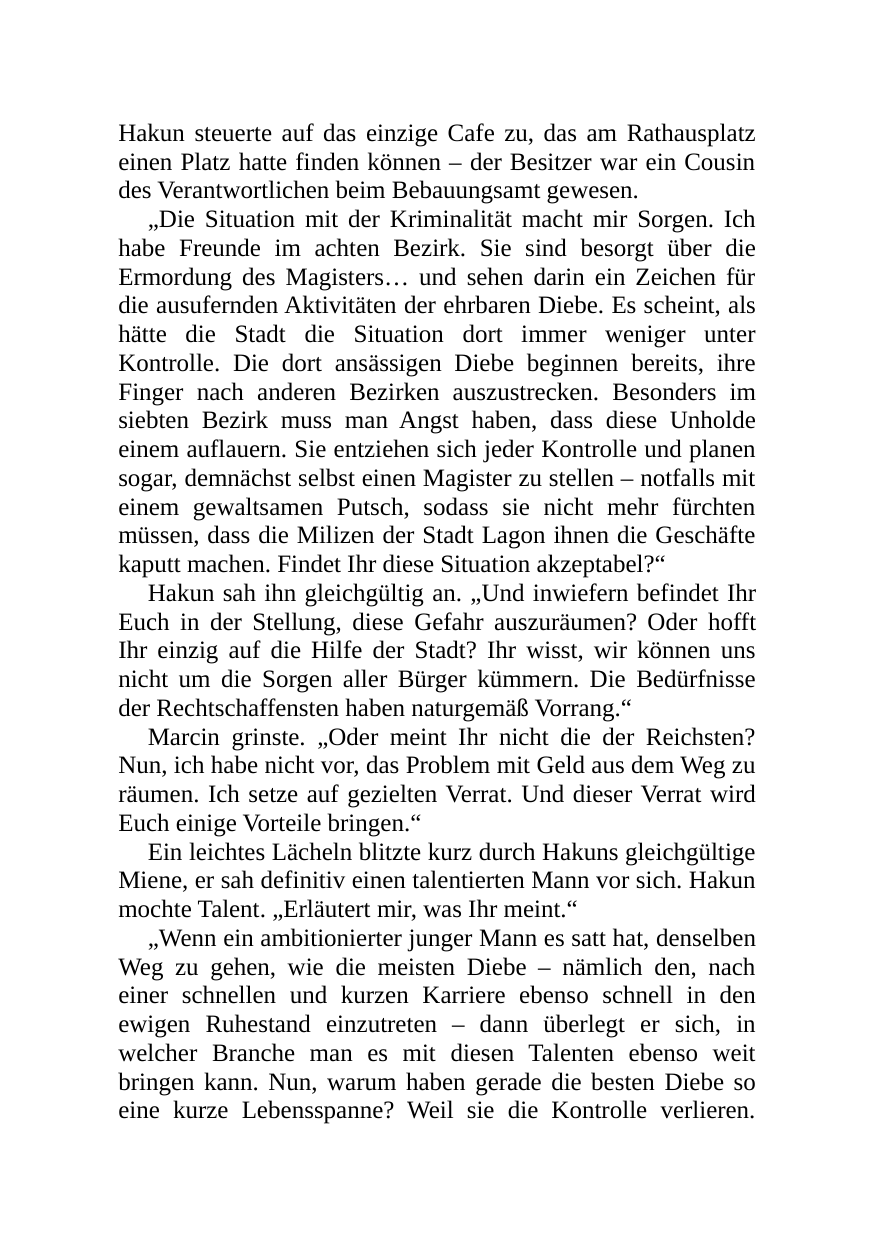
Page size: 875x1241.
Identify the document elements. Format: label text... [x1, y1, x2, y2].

text Ein leichtes Lächeln blitzte kurz durch Hakuns gleichgültige Miene, er sah definitiv einen talentierten Mann vor sich. Hakun mochte Talent. „Erläutert mir, was Ihr meint.“ [118, 837, 756, 923]
text Hakun sah ihn gleichgültig an. „Und inwiefern befindet Ihr Euch in der Stellung, diese Gefahr auszuräumen? Oder hofft Ihr einzig auf die Hilfe der Stadt? Ihr wisst, wir können uns nicht um die Sorgen aller Bürger kümmern. Die Bedürfnisse der Rechtschaffensten haben naturgemäß Vorrang.“ [118, 578, 756, 722]
text „Wenn ein ambitionierter junger Mann es satt hat, denselben Weg zu gehen, wie die meisten Diebe – nämlich den, nach einer schnellen und kurzen Karriere ebenso schnell in den ewigen Ruhestand einzutreten – dann überlegt er sich, in welcher Branche man es mit diesen Talenten ebenso weit bringen kann. Nun, warum haben gerade die besten Diebe so eine kurze Lebensspanne? Weil sie die Kontrolle verlieren. [118, 923, 756, 1124]
text Hakun steuerte auf das einzige Cafe zu, das am Rathausplatz einen Platz hatte finden können – der Besitzer war ein Cousin des Verantwortlichen beim Bebauungsamt gewesen. [118, 118, 756, 204]
text Marcin grinste. „Oder meint Ihr nicht die der Reichsten? Nun, ich habe nicht vor, das Problem mit Geld aus dem Weg zu räumen. Ich setze auf gezielten Verrat. Und dieser Verrat wird Euch einige Vorteile bringen.“ [118, 722, 756, 837]
text „Die Situation mit der Kriminalität macht mir Sorgen. Ich habe Freunde im achten Bezirk. Sie sind besorgt über die Ermordung des Magisters… und sehen darin ein Zeichen für die ausufernden Aktivitäten der ehrbaren Diebe. Es scheint, als hätte die Stadt die Situation dort immer weniger unter Kontrolle. Die dort ansässigen Diebe beginnen bereits, ihre Finger nach anderen Bezirken auszustrecken. Besonders im siebten Bezirk muss man Angst haben, dass diese Unholde einem auflauern. Sie entziehen sich jeder Kontrolle und planen sogar, demnächst selbst einen Magister zu stellen – notfalls mit einem gewaltsamen Putsch, sodass sie nicht mehr fürchten müssen, dass die Milizen der Stadt Lagon ihnen die Geschäfte kaputt machen. Findet Ihr diese Situation akzeptabel?“ [118, 204, 756, 578]
